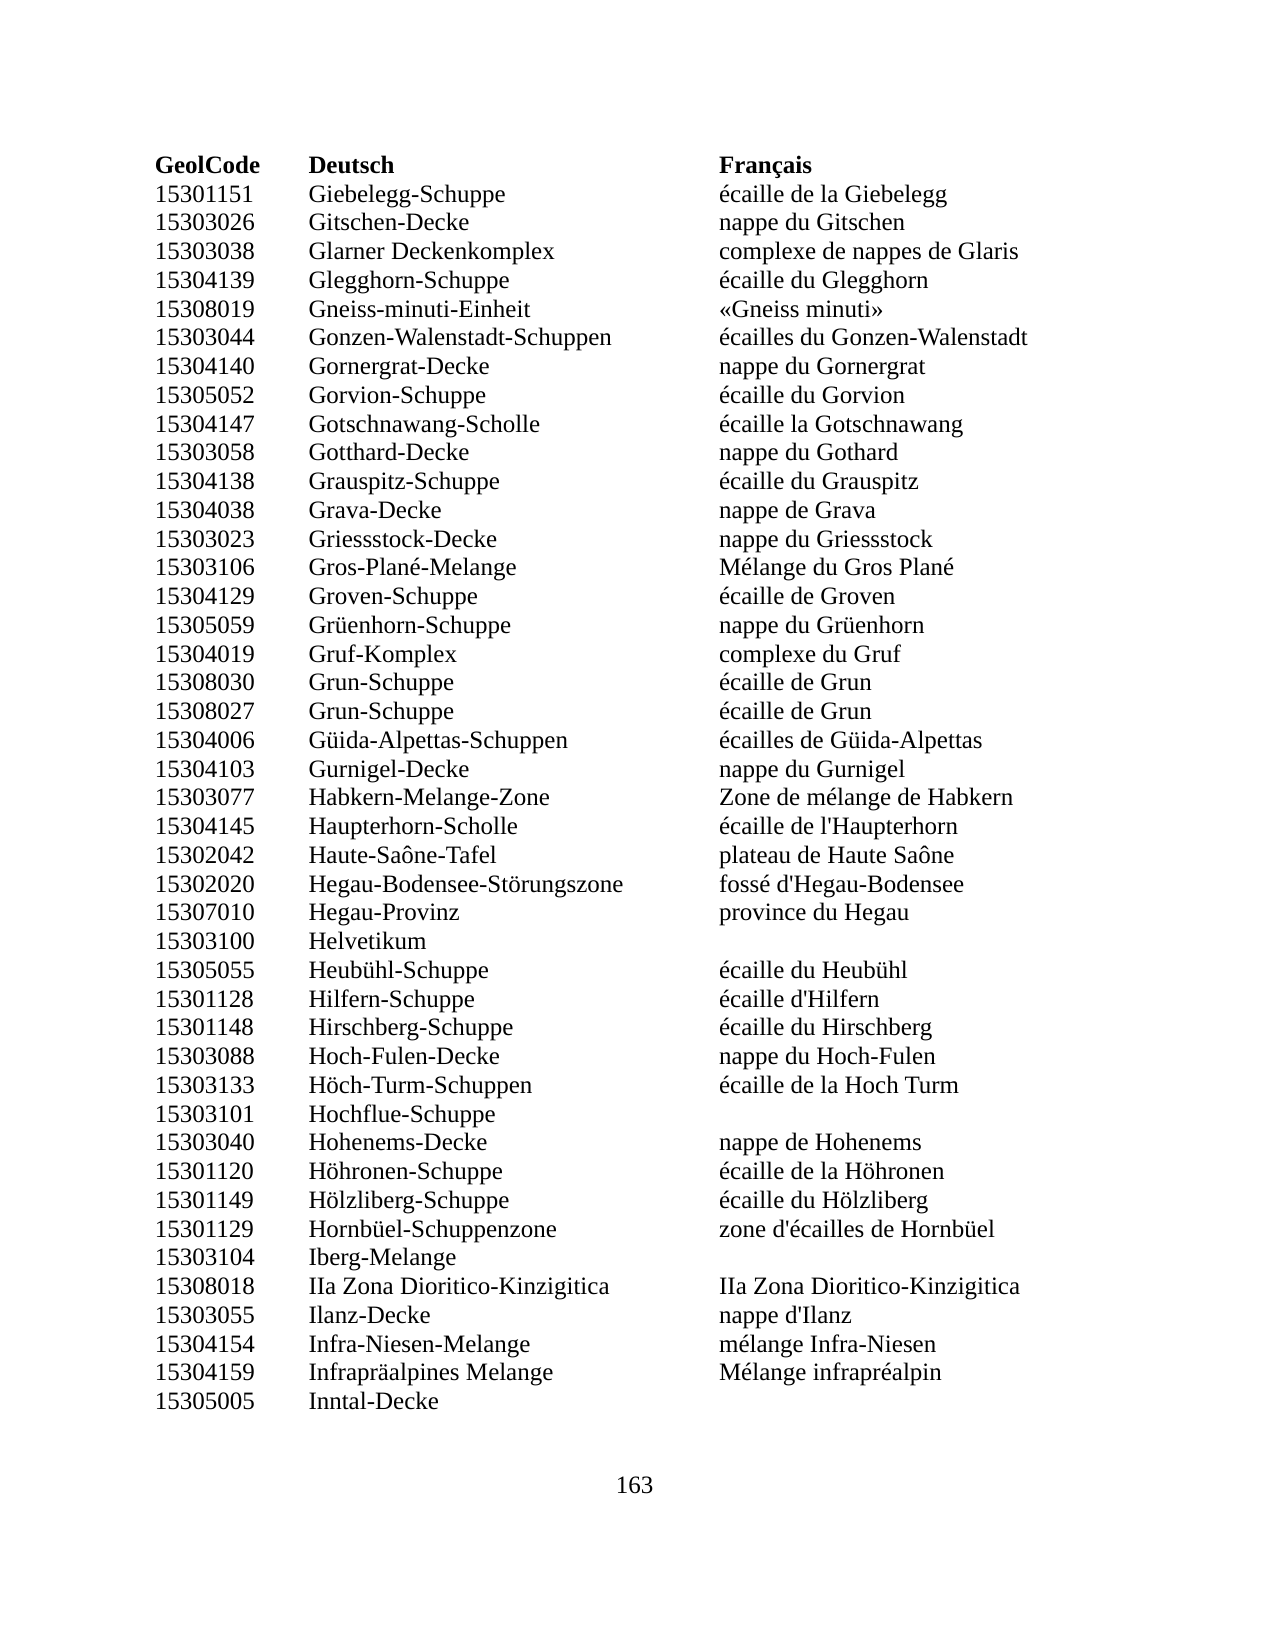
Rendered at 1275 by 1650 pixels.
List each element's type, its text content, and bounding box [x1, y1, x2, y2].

table_cell nappe de Hohenems [714, 1128, 1125, 1156]
table_cell Gonzen-Walenstadt-Schuppen [304, 323, 714, 351]
table_cell Gotthard-Decke [304, 438, 714, 466]
table_cell écaille de Grun [714, 668, 1125, 696]
table_cell IIa Zona Dioritico-Kinzigitica [304, 1271, 714, 1300]
table_cell 15305005 [150, 1386, 304, 1415]
table_cell écaille de l'Haupterhorn [714, 811, 1125, 840]
table_cell Ilanz-Decke [304, 1300, 714, 1329]
table_cell 15303055 [150, 1300, 304, 1329]
table_cell 15304038 [150, 495, 304, 524]
table_cell nappe du Gornergrat [714, 351, 1125, 380]
table_header Français [714, 150, 1125, 179]
table_cell Höch-Turm-Schuppen [304, 1070, 714, 1099]
table_cell mélange Infra-Niesen [714, 1329, 1125, 1357]
table_cell 15302020 [150, 869, 304, 897]
table_cell 15304159 [150, 1358, 304, 1386]
table_cell Helvetikum [304, 926, 714, 955]
table_cell 15308019 [150, 294, 304, 322]
table_cell 15303106 [150, 553, 304, 581]
table_cell 15301151 [150, 179, 304, 207]
table_cell 15303100 [150, 926, 304, 955]
table_cell complexe du Gruf [714, 639, 1125, 667]
table_cell Hirschberg-Schuppe [304, 1013, 714, 1041]
table_cell 15301120 [150, 1156, 304, 1185]
table_cell nappe de Grava [714, 495, 1125, 524]
table_cell écaille de Groven [714, 581, 1125, 610]
table_cell Groven-Schuppe [304, 581, 714, 610]
table_cell Hegau-Provinz [304, 898, 714, 926]
table_cell écaille du Hölzliberg [714, 1185, 1125, 1214]
table_cell nappe d'Ilanz [714, 1300, 1125, 1329]
table_cell fossé d'Hegau-Bodensee [714, 869, 1125, 897]
table_cell Gneiss-minuti-Einheit [304, 294, 714, 322]
table_cell 15307010 [150, 898, 304, 926]
table_cell 15305055 [150, 955, 304, 984]
table_cell écaille de la Giebelegg [714, 179, 1125, 207]
table_cell 15304147 [150, 409, 304, 437]
table_cell 15305059 [150, 610, 304, 639]
table_cell 15308030 [150, 668, 304, 696]
table_cell 15301129 [150, 1214, 304, 1242]
table_cell nappe du Gurnigel [714, 754, 1125, 782]
table_cell nappe du Hoch-Fulen [714, 1041, 1125, 1070]
table_cell Hilfern-Schuppe [304, 984, 714, 1012]
table_cell Mélange du Gros Plané [714, 553, 1125, 581]
table_cell 15304019 [150, 639, 304, 667]
table_cell Iberg-Melange [304, 1243, 714, 1271]
table_cell 15304006 [150, 725, 304, 754]
table_cell Inntal-Decke [304, 1386, 714, 1415]
table_cell [714, 1099, 1125, 1127]
table_cell [714, 1386, 1125, 1415]
table_cell écaille d'Hilfern [714, 984, 1125, 1012]
table_cell Glegghorn-Schuppe [304, 265, 714, 294]
table_cell Haupterhorn-Scholle [304, 811, 714, 840]
table_cell Habkern-Melange-Zone [304, 783, 714, 811]
table_cell Gruf-Komplex [304, 639, 714, 667]
table_cell Zone de mélange de Habkern [714, 783, 1125, 811]
table_cell Grava-Decke [304, 495, 714, 524]
table_cell IIa Zona Dioritico-Kinzigitica [714, 1271, 1125, 1300]
table_cell [714, 1243, 1125, 1271]
table_cell Gros-Plané-Melange [304, 553, 714, 581]
table_cell écaille de la Höhronen [714, 1156, 1125, 1185]
table_cell Grun-Schuppe [304, 696, 714, 725]
table_cell 15301128 [150, 984, 304, 1012]
table_cell 15303023 [150, 524, 304, 552]
table_cell «Gneiss minuti» [714, 294, 1125, 322]
table_cell 15303058 [150, 438, 304, 466]
table_cell Gornergrat-Decke [304, 351, 714, 380]
table_cell 15303077 [150, 783, 304, 811]
table_cell 15301148 [150, 1013, 304, 1041]
table_cell Hegau-Bodensee-Störungszone [304, 869, 714, 897]
table_cell Höhronen-Schuppe [304, 1156, 714, 1185]
table_cell nappe du Gothard [714, 438, 1125, 466]
table_cell Glarner Deckenkomplex [304, 236, 714, 265]
table_cell 15304103 [150, 754, 304, 782]
table_cell plateau de Haute Saône [714, 840, 1125, 869]
table_cell écailles de Güida-Alpettas [714, 725, 1125, 754]
table_cell écailles du Gonzen-Walenstadt [714, 323, 1125, 351]
table_cell 15303104 [150, 1243, 304, 1271]
table_cell 15303044 [150, 323, 304, 351]
table_cell 15308027 [150, 696, 304, 725]
table_cell complexe de nappes de Glaris [714, 236, 1125, 265]
table_cell Gorvion-Schuppe [304, 380, 714, 409]
table_cell Grauspitz-Schuppe [304, 466, 714, 495]
table_cell Hölzliberg-Schuppe [304, 1185, 714, 1214]
table_cell 15303026 [150, 208, 304, 236]
table_cell 15308018 [150, 1271, 304, 1300]
table_cell 15304129 [150, 581, 304, 610]
table_cell écaille de Grun [714, 696, 1125, 725]
table_cell 15304145 [150, 811, 304, 840]
table_cell écaille du Hirschberg [714, 1013, 1125, 1041]
table_cell Hochflue-Schuppe [304, 1099, 714, 1127]
table_cell 15302042 [150, 840, 304, 869]
table_cell écaille du Heubühl [714, 955, 1125, 984]
table_cell 15303133 [150, 1070, 304, 1099]
table_cell Güida-Alpettas-Schuppen [304, 725, 714, 754]
table_cell 15304139 [150, 265, 304, 294]
table_cell 15301149 [150, 1185, 304, 1214]
table_cell zone d'écailles de Hornbüel [714, 1214, 1125, 1242]
table_cell Gotschnawang-Scholle [304, 409, 714, 437]
table_cell [714, 926, 1125, 955]
table_cell 15303038 [150, 236, 304, 265]
table_cell écaille du Gorvion [714, 380, 1125, 409]
table_cell Gitschen-Decke [304, 208, 714, 236]
table_cell 15304154 [150, 1329, 304, 1357]
table_cell écaille du Grauspitz [714, 466, 1125, 495]
table_cell écaille la Gotschnawang [714, 409, 1125, 437]
table_cell 15304138 [150, 466, 304, 495]
table_cell Grüenhorn-Schuppe [304, 610, 714, 639]
table_cell 15305052 [150, 380, 304, 409]
table_cell Mélange infrapréalpin [714, 1358, 1125, 1386]
table_cell Hornbüel-Schuppenzone [304, 1214, 714, 1242]
table_cell Haute-Saône-Tafel [304, 840, 714, 869]
table_cell 15303088 [150, 1041, 304, 1070]
table_cell Heubühl-Schuppe [304, 955, 714, 984]
table_cell Giebelegg-Schuppe [304, 179, 714, 207]
table_cell Grun-Schuppe [304, 668, 714, 696]
table_cell 15303101 [150, 1099, 304, 1127]
table_header Deutsch [304, 150, 714, 179]
table_cell Hohenems-Decke [304, 1128, 714, 1156]
table_cell Infra-Niesen-Melange [304, 1329, 714, 1357]
table_cell écaille du Glegghorn [714, 265, 1125, 294]
table_cell Gurnigel-Decke [304, 754, 714, 782]
table_cell écaille de la Hoch Turm [714, 1070, 1125, 1099]
table_cell 15303040 [150, 1128, 304, 1156]
table_cell nappe du Grüenhorn [714, 610, 1125, 639]
table_cell Infrapräalpines Melange [304, 1358, 714, 1386]
table_cell province du Hegau [714, 898, 1125, 926]
table_cell 15304140 [150, 351, 304, 380]
table_cell nappe du Gitschen [714, 208, 1125, 236]
table_cell Griessstock-Decke [304, 524, 714, 552]
table_cell Hoch-Fulen-Decke [304, 1041, 714, 1070]
table_cell nappe du Griessstock [714, 524, 1125, 552]
table_header GeolCode [150, 150, 304, 179]
